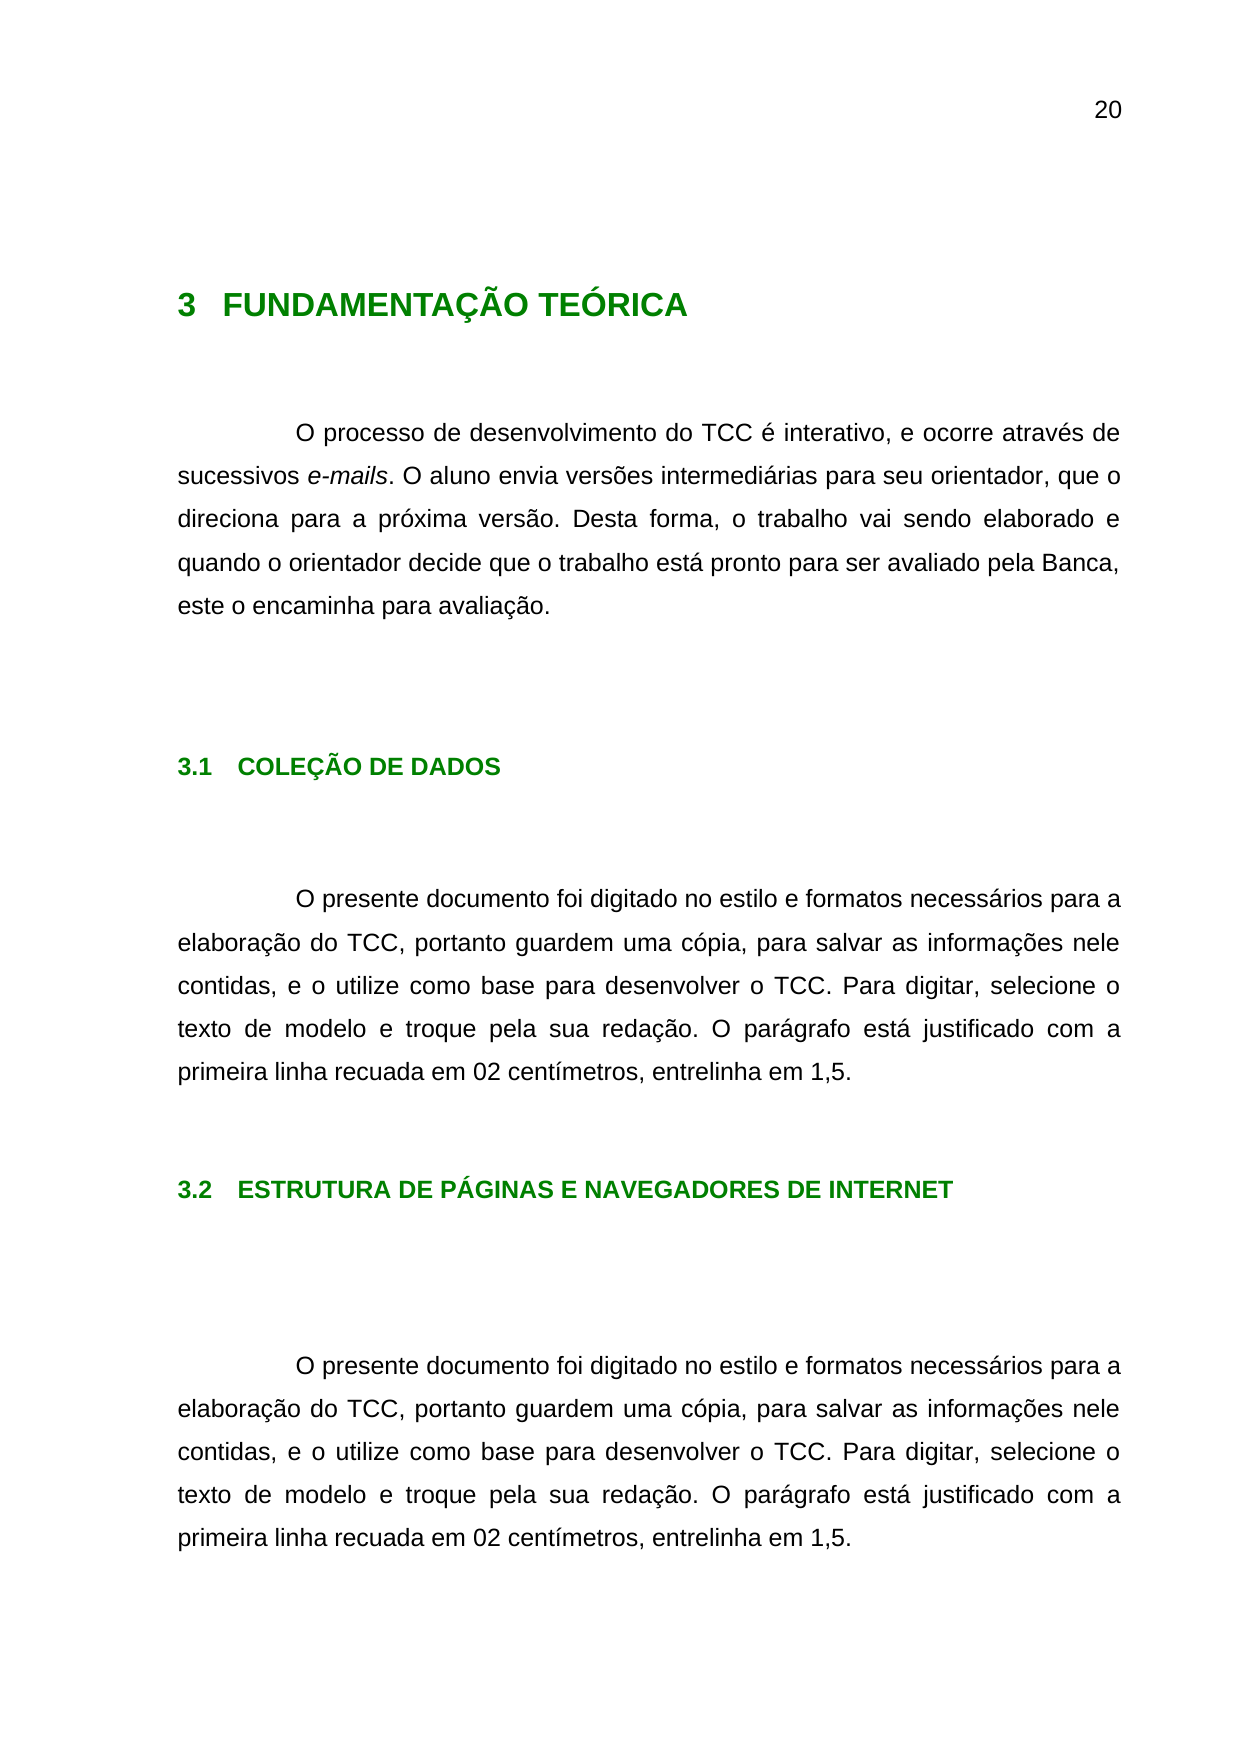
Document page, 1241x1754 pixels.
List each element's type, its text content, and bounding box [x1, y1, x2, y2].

subtitle ESTRUTURA DE PÁGINAS E NAVEGADORES DE INTERNET [177, 1175, 1122, 1204]
text O presente documento foi digitado no estilo e formatos necessários para a elaboração do TCC, portanto guardem uma cópia, para salvar as informações nele contidas, e o utilize como base para desenvolver o TCC. Para digitar, selecione o texto de modelo e troque pela sua redação. O parágrafo está justificado com a primeira linha recuada em 02 centímetros, entrelinha em 1,5. [177, 884, 1122, 1086]
text O processo de desenvolvimento do TCC é interativo, e ocorre através de sucessivos e-mails. O aluno envia versões intermediárias para seu orientador, que o direciona para a próxima versão. Desta forma, o trabalho vai sendo elaborado e quando o orientador decide que o trabalho está pronto para ser avaliado pela Banca, este o encaminha para avaliação. [177, 418, 1122, 619]
subtitle FUNDAMENTAÇÃO TEÓRICA [177, 286, 1122, 324]
subtitle COLEÇÃO DE DADOS [177, 752, 1122, 781]
text O presente documento foi digitado no estilo e formatos necessários para a elaboração do TCC, portanto guardem uma cópia, para salvar as informações nele contidas, e o utilize como base para desenvolver o TCC. Para digitar, selecione o texto de modelo e troque pela sua redação. O parágrafo está justificado com a primeira linha recuada em 02 centímetros, entrelinha em 1,5. [177, 1351, 1122, 1552]
